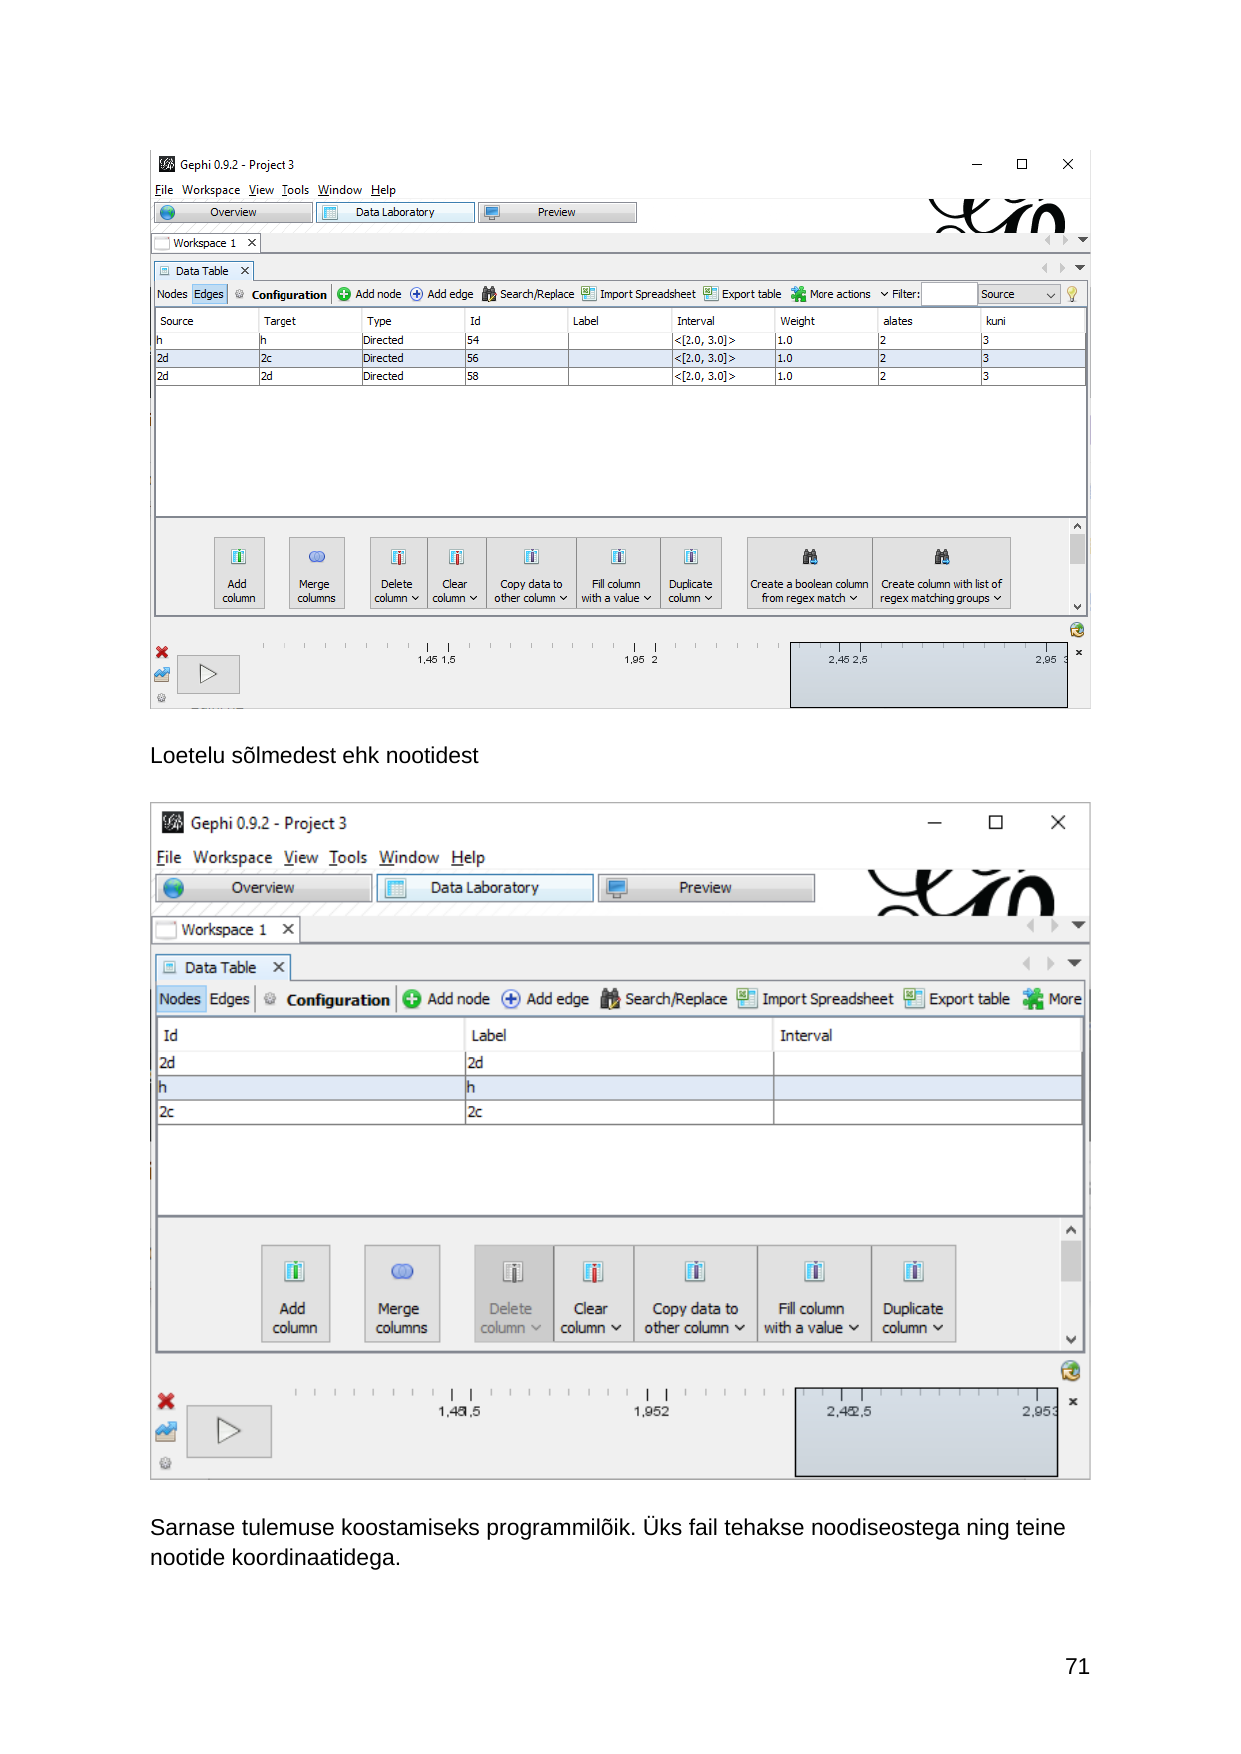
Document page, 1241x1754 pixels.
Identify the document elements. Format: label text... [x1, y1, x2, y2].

picture [150, 802, 1091, 1480]
text Sarnase tulemuse koostamiseks programmilõik. Üks fail tehakse noodiseostega ning teine nootide koordinaatidega. [150, 1514, 1090, 1571]
picture [150, 150, 1091, 709]
text Loetelu sõlmedest ehk nootidest [150, 742, 1090, 769]
